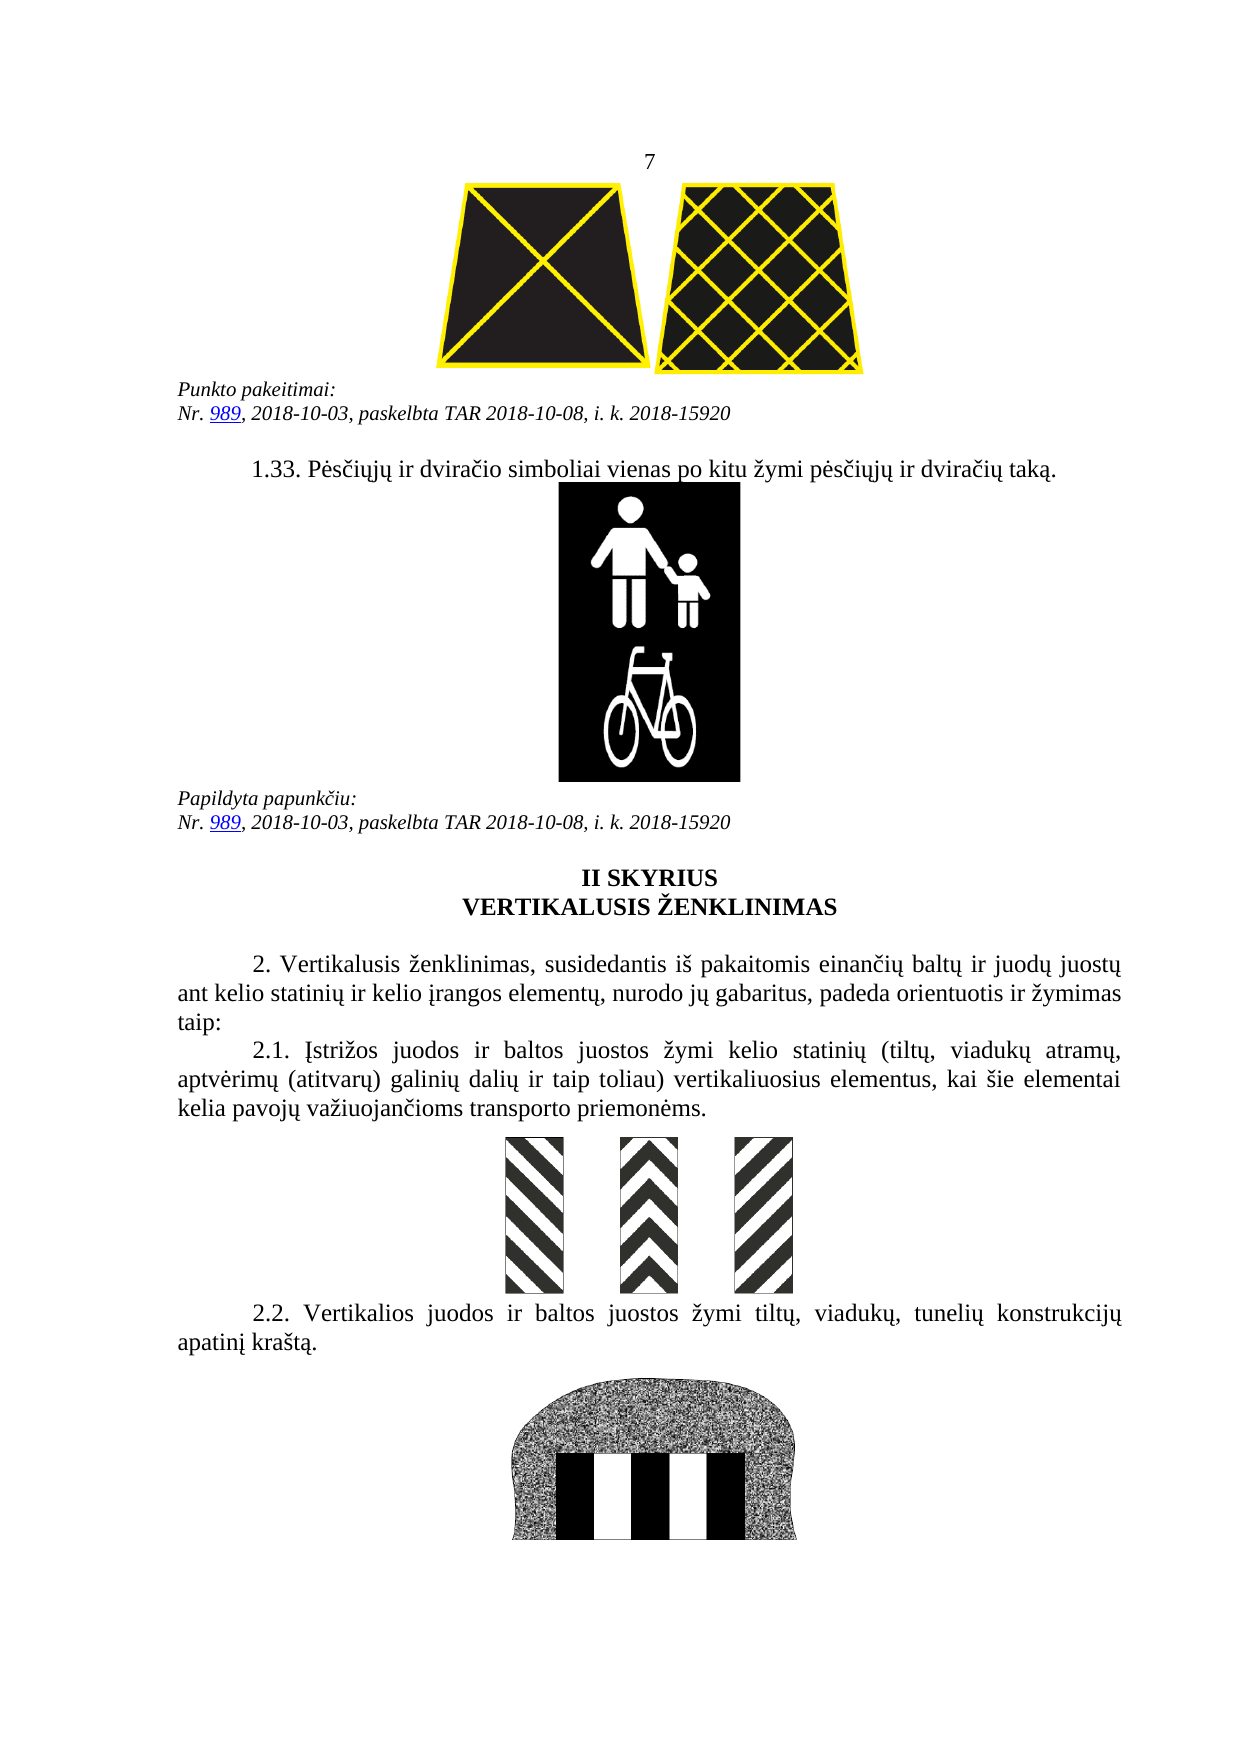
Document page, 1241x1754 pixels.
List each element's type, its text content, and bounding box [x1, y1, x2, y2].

text 2.1. Įstrižos juodos ir baltos juostos žymi kelio statinių (tiltų, viadukų atramų, aptvėrimų (atitvarų) galinių dalių ir taip toliau) vertikaliuosius elementus, kai šie elementai kelia pavojų važiuojančioms transporto priemonėms. [177, 1036, 1122, 1122]
text Nr. 989, 2018-10-03, paskelbta TAR 2018-10-08, i. k. 2018-15920 [177, 810, 1122, 834]
text Punkto pakeitimai: [177, 377, 1122, 401]
text Nr. 989, 2018-10-03, paskelbta TAR 2018-10-08, i. k. 2018-15920 [177, 401, 1122, 425]
text 2. Vertikalusis ženklinimas, susidedantis iš pakaitomis einančių baltų ir juodų juostų ant kelio statinių ir kelio įrangos elementų, nurodo jų gabaritus, padeda orientuotis ir žymimas taip: [177, 949, 1122, 1036]
text 1.33. Pėsčiųjų ir dviračio simboliai vienas po kitu žymi pėsčiųjų ir dviračių taką. [177, 454, 1122, 483]
text II SKYRIUS [177, 863, 1122, 892]
text 2.2. Vertikalios juodos ir baltos juostos žymi tiltų, viadukų, tunelių konstrukcijų apatinį kraštą. [177, 1298, 1122, 1355]
text VERTIKALUSIS ŽENKLINIMAS [177, 892, 1122, 921]
text Papildyta papunkčiu: [177, 786, 1122, 810]
